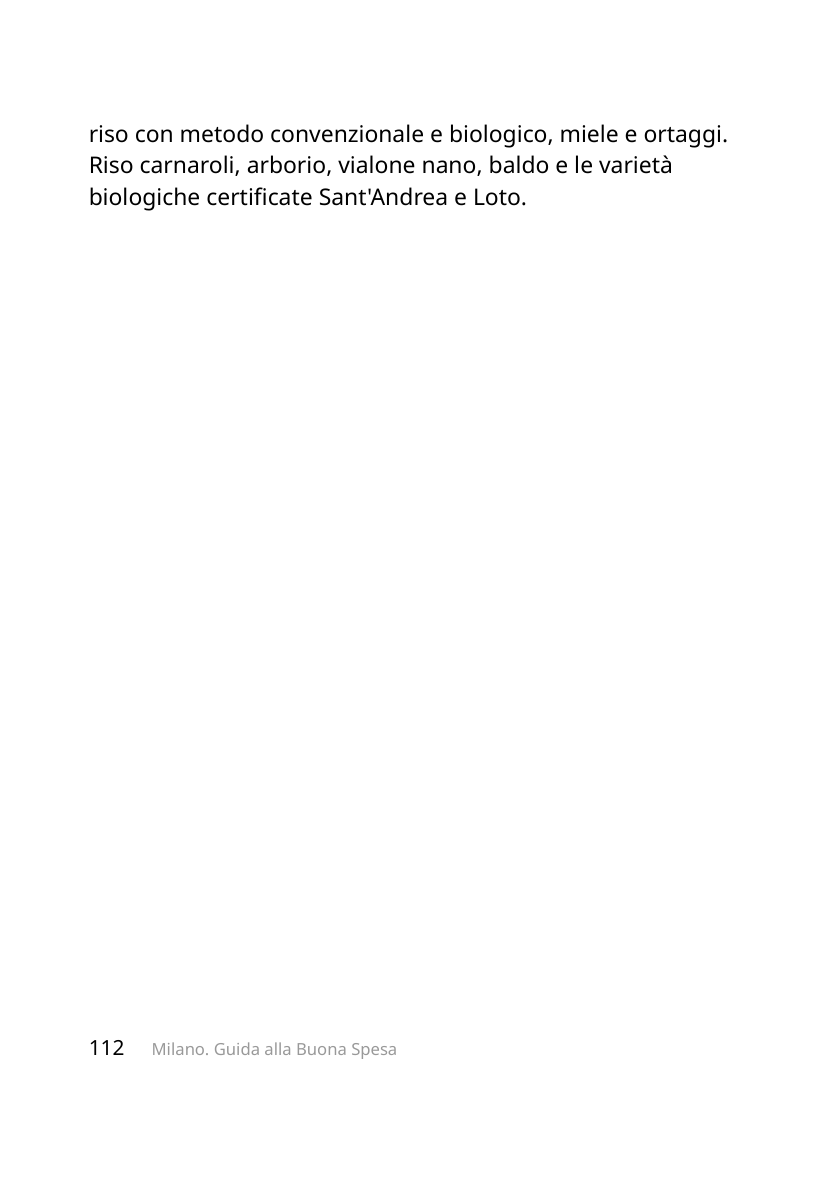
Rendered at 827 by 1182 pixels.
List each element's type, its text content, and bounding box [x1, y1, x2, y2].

text riso con metodo convenzionale e biologico, miele e ortaggi. Riso carnaroli, arborio, vialone nano, baldo e le varietà biologiche certificate Sant'Andrea e Loto. [88, 118, 738, 212]
